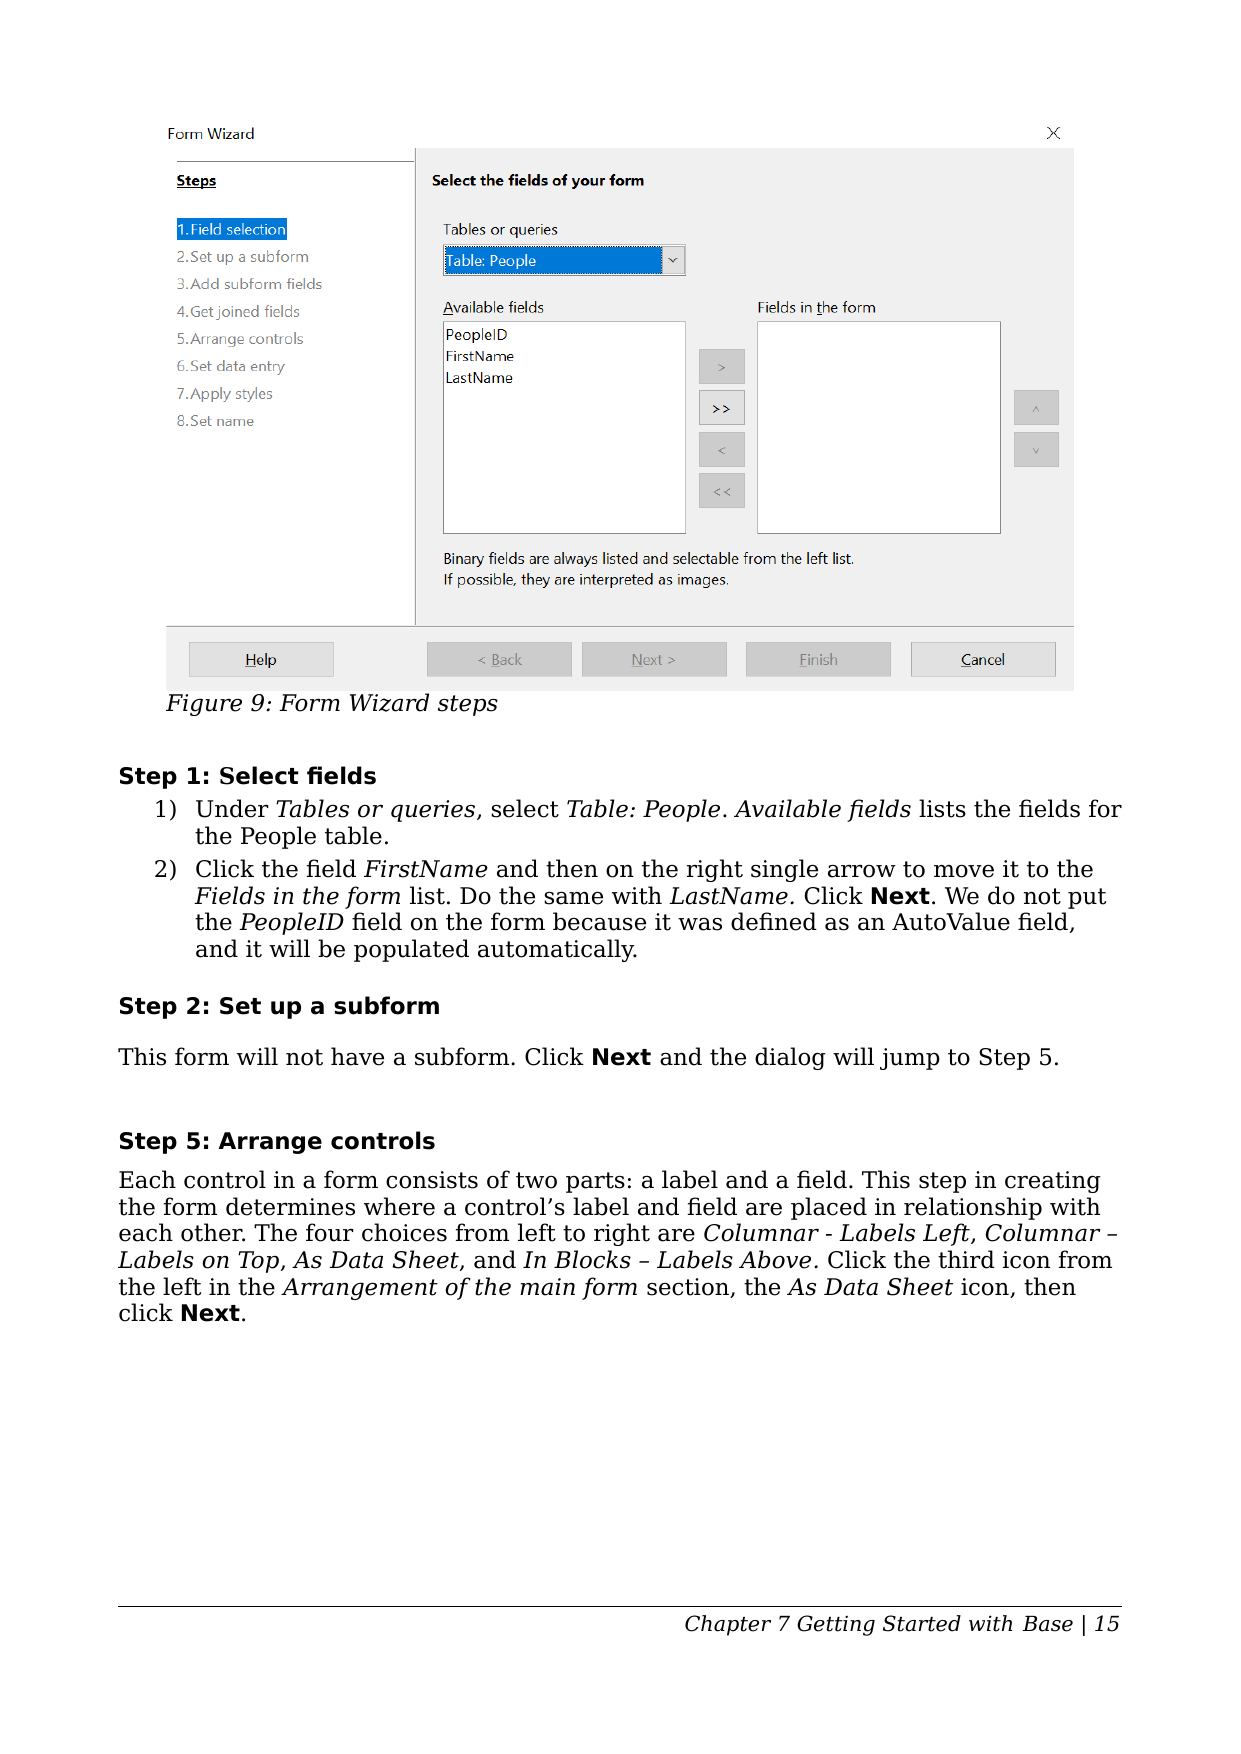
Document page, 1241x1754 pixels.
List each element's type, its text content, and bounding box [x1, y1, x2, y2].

text Step 5: Arrange controls [118, 1128, 1122, 1154]
list Click the field FirstName and then on the right single arrow to move it to the Fields in the form list. Do the same with LastName. Click Next. We do not put the PeopleID field on the form because it was defined as an AutoValue field, and it will be populated automatically. [177, 856, 1122, 963]
list Under Tables or queries, select Table: People. Available fields lists the fields for the People table. [177, 797, 1122, 850]
text Figure 9: Form Wizard steps [166, 691, 1074, 717]
text This form will not have a subform. Click Next and the dialog will jump to Step 5. [118, 1044, 1122, 1071]
picture [166, 118, 1074, 691]
text Step 2: Set up a subform [118, 993, 1122, 1020]
list Step 1: Select fields [118, 763, 1122, 790]
text Each control in a form consists of two parts: a label and a field. This step in creating the form determines where a control’s label and field are placed in relationship with each other. The four choices from left to right are Columnar - Labels Left, Columnar – Labels on Top, As Data Sheet, and In Blocks – Labels Above. Click the third icon from the left in the Arrangement of the main form section, the As Data Sheet icon, then click Next. [118, 1167, 1122, 1327]
